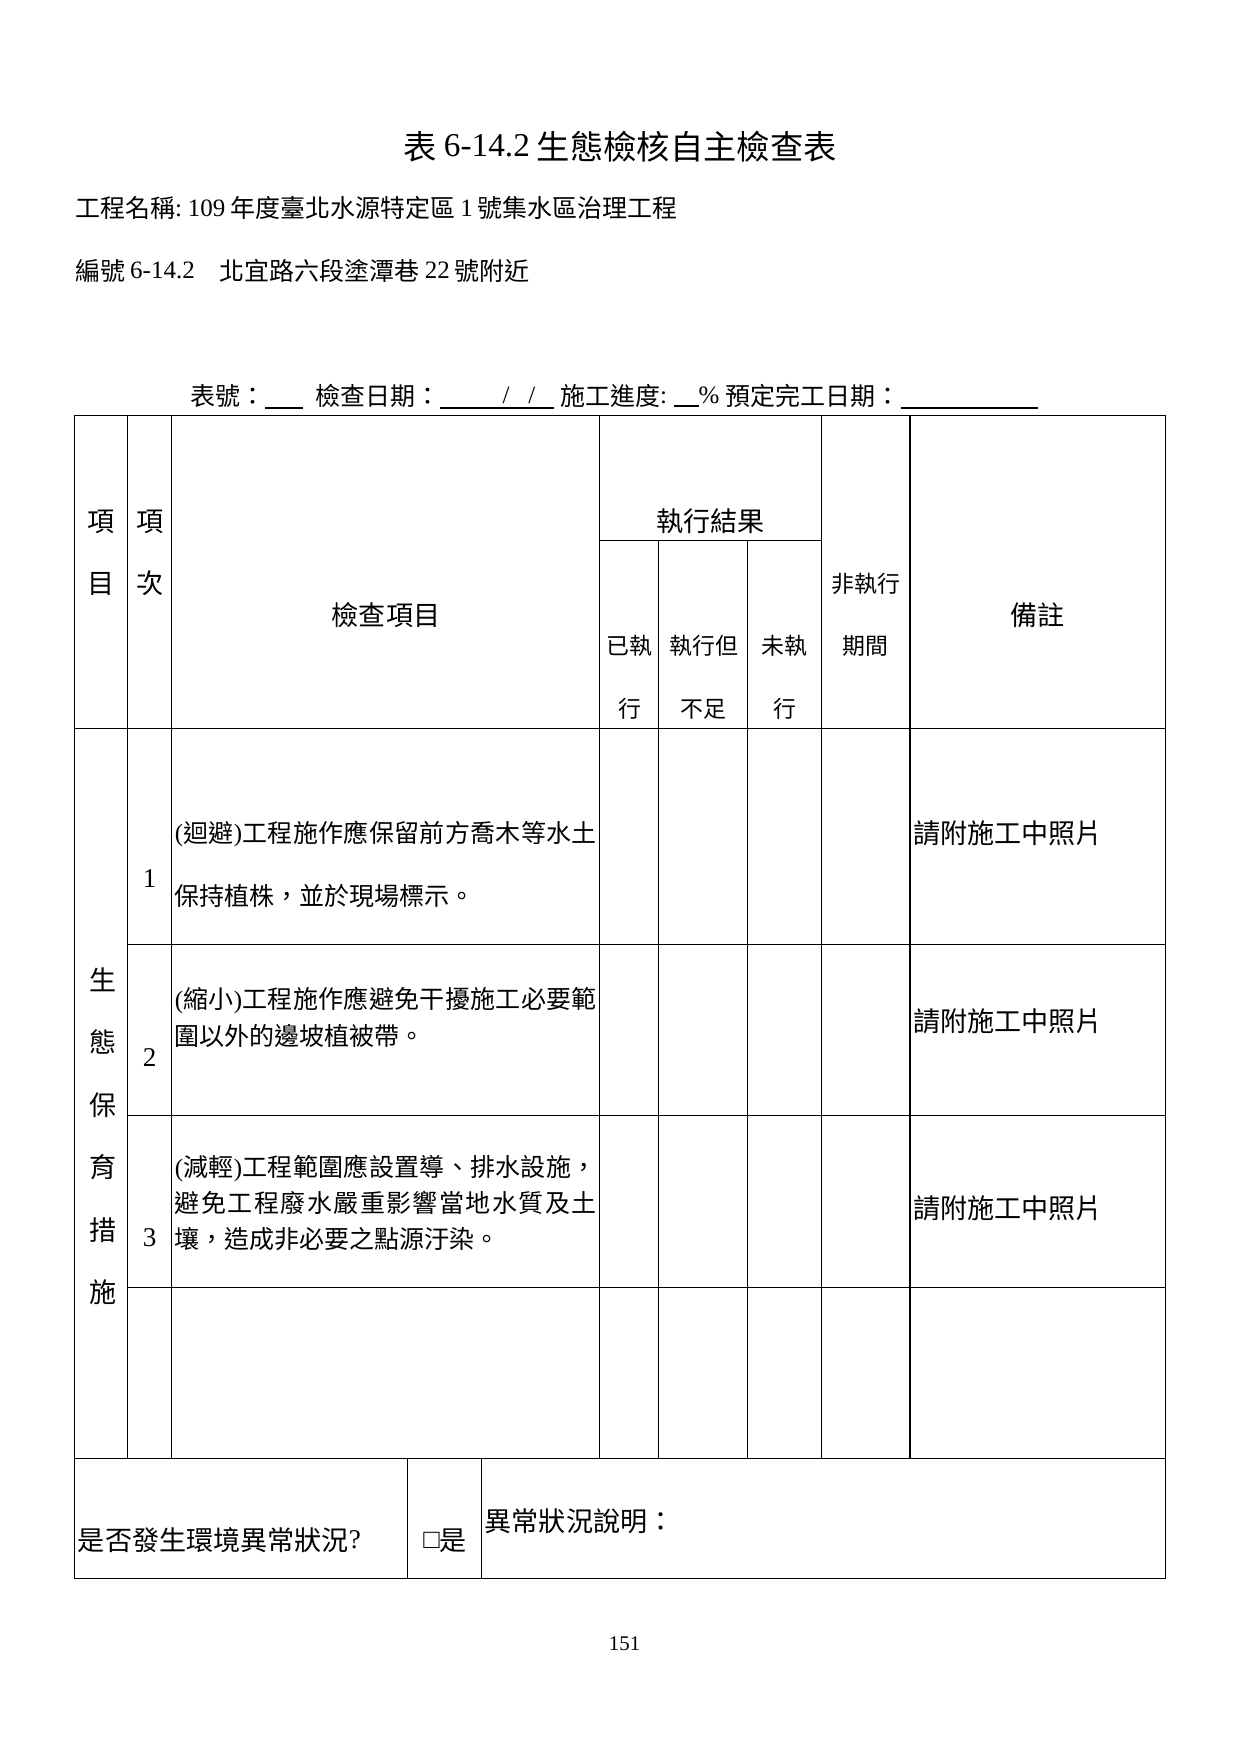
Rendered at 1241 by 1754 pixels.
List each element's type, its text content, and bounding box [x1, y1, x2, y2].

table_header 執行結果 [600, 416, 821, 540]
table_cell [659, 1116, 747, 1287]
table_header 非執行期間 [822, 416, 909, 728]
table_cell 是否發生環境異常狀況? [75, 1459, 407, 1578]
table_cell [822, 1116, 909, 1287]
table_cell [659, 945, 747, 1115]
table_header 項 目 [75, 416, 127, 728]
table_cell [822, 945, 909, 1115]
text 編號6-14.2 北宜路六段塗潭巷22號附近 [75, 228, 1165, 290]
table_cell [172, 1288, 599, 1458]
text 工程名稱: 109年度臺北水源特定區1號集水區治理工程 [75, 165, 1165, 228]
table_cell 已執行 [600, 541, 658, 728]
table_cell 請附施工中照片 [911, 729, 1165, 944]
table_cell [600, 729, 658, 944]
table_cell (縮小)工程施作應避免干擾施工必要範圍以外的邊坡植被帶。 [172, 945, 599, 1115]
table_cell □是 [408, 1459, 481, 1578]
table_cell [600, 1288, 658, 1458]
table_cell (減輕)工程範圍應設置導、排水設施，避免工程廢水嚴重影響當地水質及土壤，造成非必要之點源汙染。 [172, 1116, 599, 1287]
table_cell [600, 945, 658, 1115]
table_cell [911, 1288, 1165, 1458]
table_header 檢查項目 [172, 416, 599, 728]
table_cell [659, 1288, 747, 1458]
table_cell [128, 1288, 171, 1458]
text 表號： 檢查日期： / / 施工進度: % 預定完工日期： [75, 353, 1165, 415]
table_cell [748, 729, 821, 944]
table_cell 生態保育措施 [75, 729, 127, 1458]
table_cell [748, 1116, 821, 1287]
table_cell 2 [128, 945, 171, 1115]
table_cell 異常狀況說明： [482, 1459, 1165, 1578]
table_cell 請附施工中照片 [911, 1116, 1165, 1287]
table_cell 1 [128, 729, 171, 944]
table_header 備註 [911, 416, 1165, 728]
table_cell 請附施工中照片 [911, 945, 1165, 1115]
table_cell (迴避)工程施作應保留前方喬木等水土保持植株，並於現場標示。 [172, 729, 599, 944]
text 表6-14.2生態檢核自主檢查表 [75, 103, 1165, 165]
table_cell [748, 1288, 821, 1458]
table_cell [822, 729, 909, 944]
table_cell [748, 945, 821, 1115]
table_cell [822, 1288, 909, 1458]
table_cell [659, 729, 747, 944]
table_cell [600, 1116, 658, 1287]
table_header 項次 [128, 416, 171, 728]
table_cell 未執行 [748, 541, 821, 728]
table_cell 3 [128, 1116, 171, 1287]
table_cell 執行但不足 [659, 541, 747, 728]
